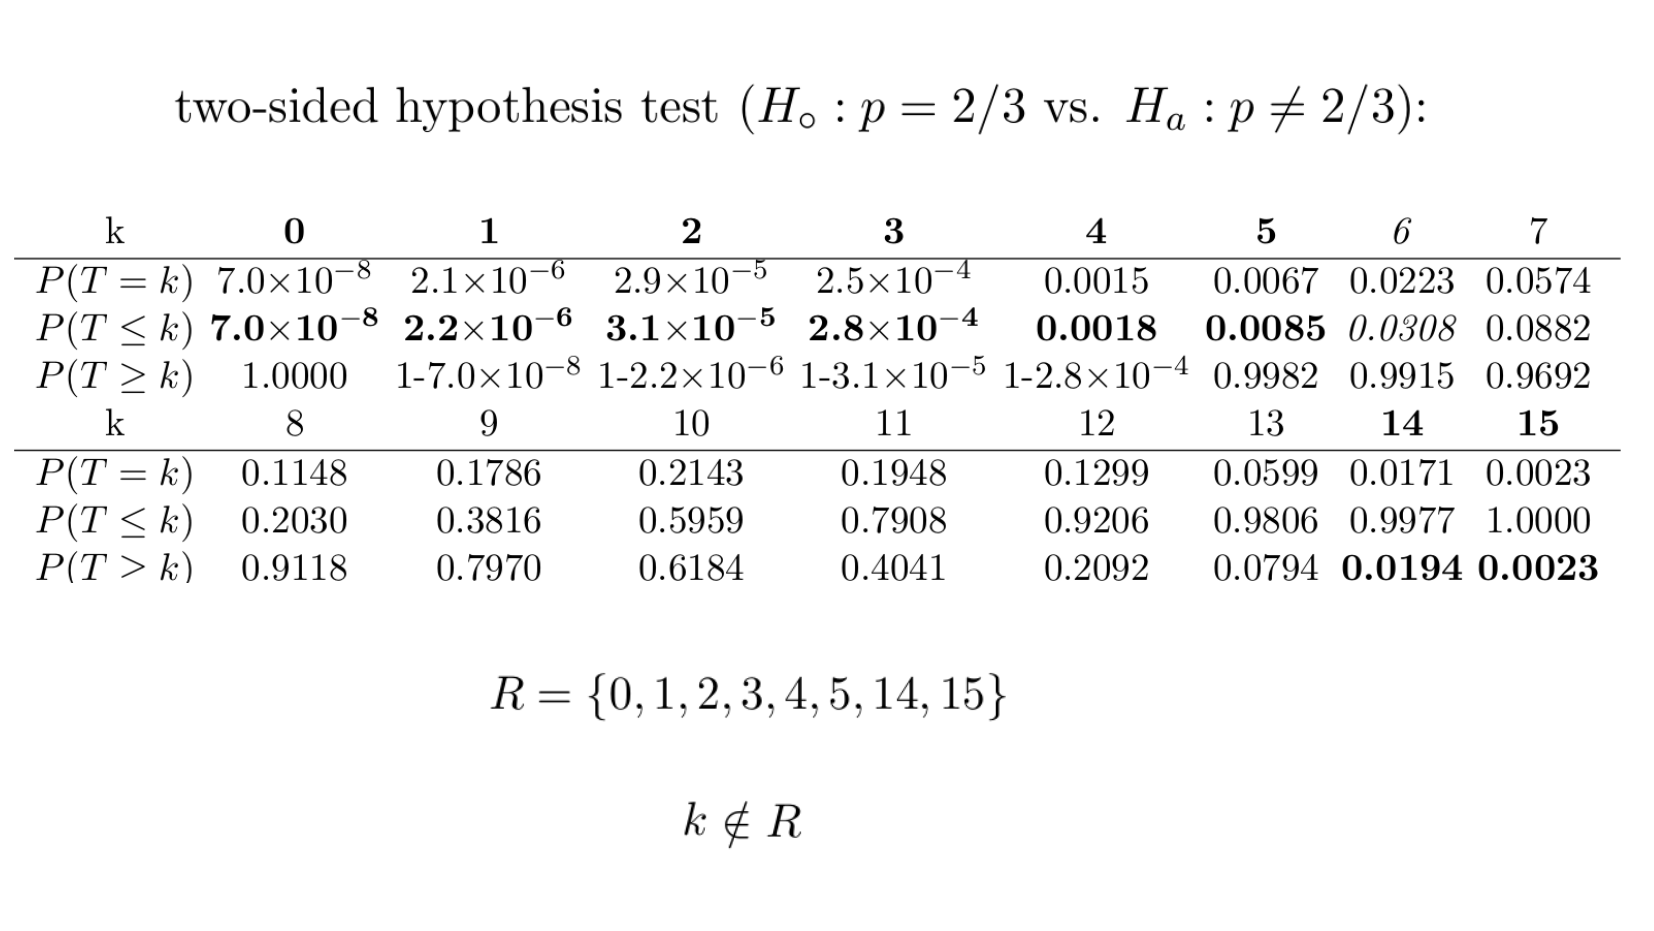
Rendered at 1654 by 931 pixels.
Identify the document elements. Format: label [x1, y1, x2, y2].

picture [11, 206, 1630, 583]
picture [715, 791, 810, 857]
picture [171, 70, 1430, 140]
picture [484, 663, 1021, 733]
picture [667, 784, 710, 845]
